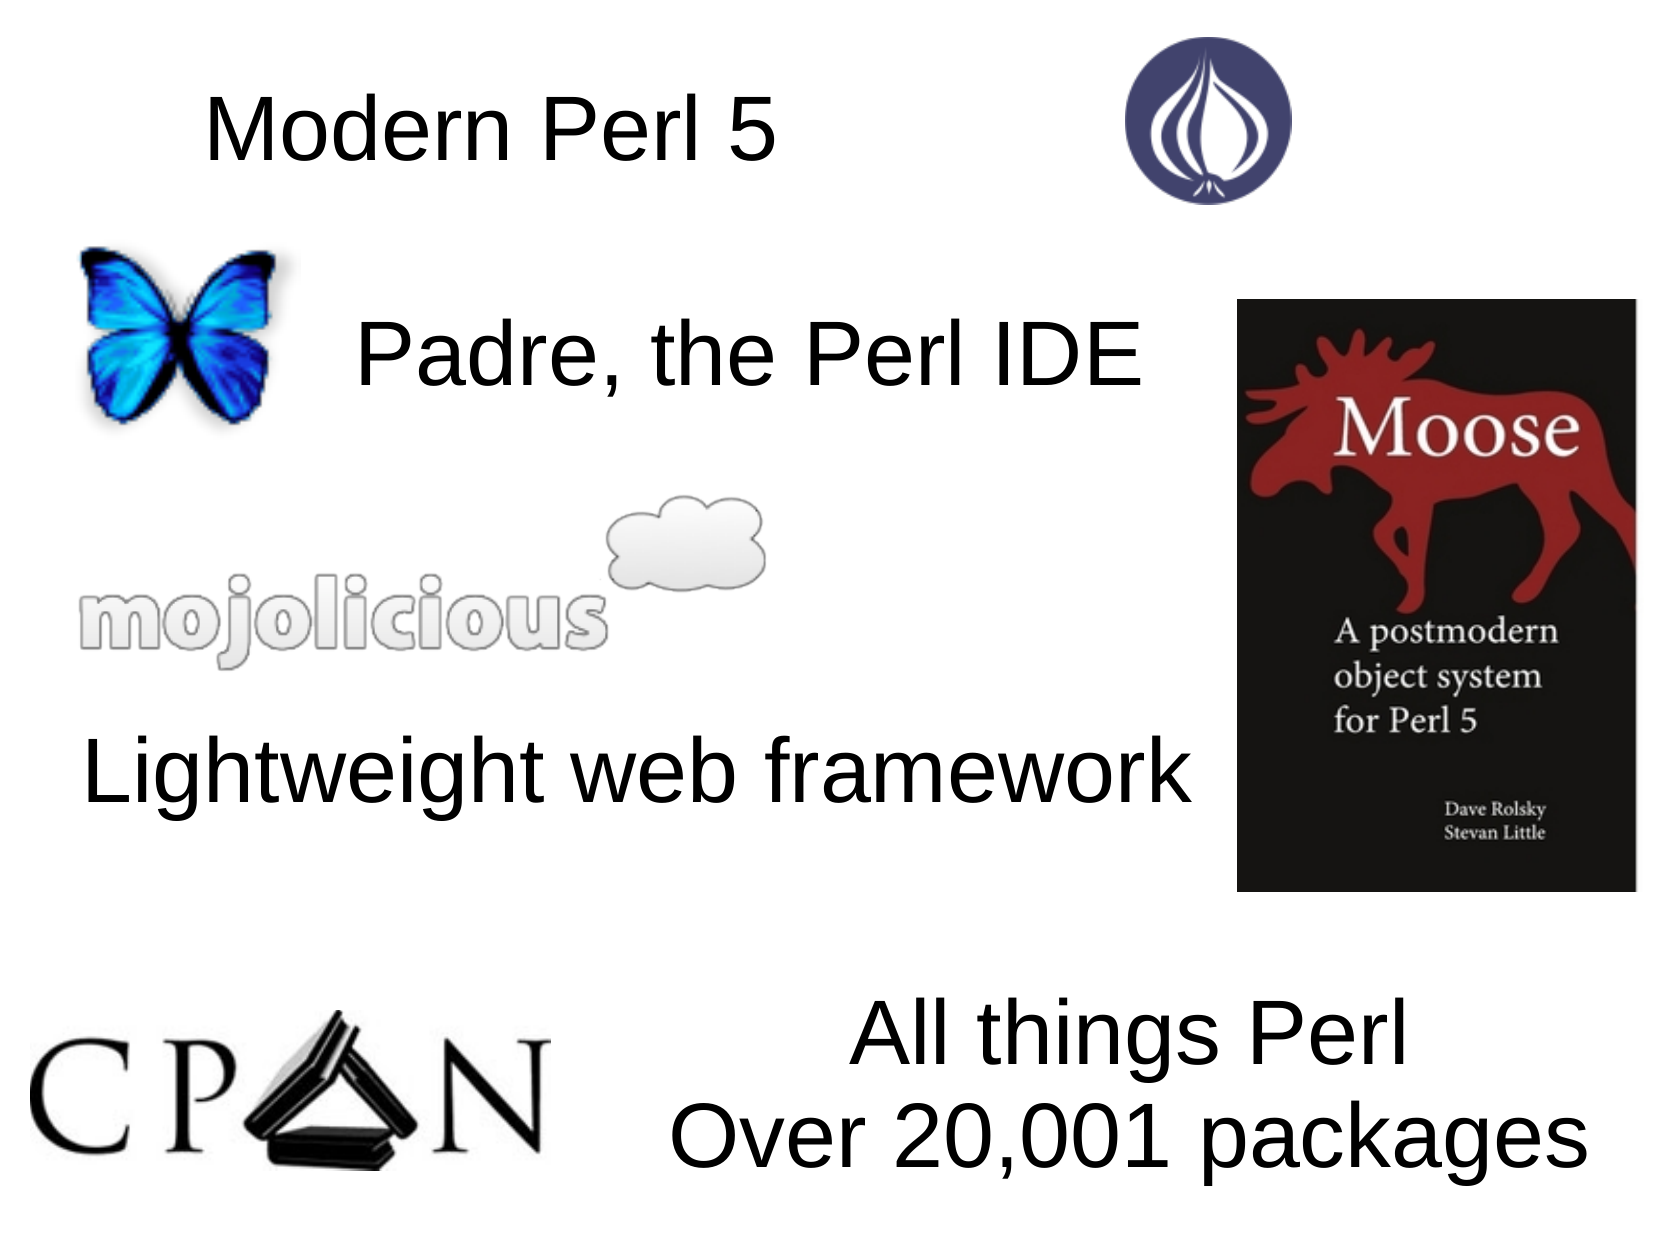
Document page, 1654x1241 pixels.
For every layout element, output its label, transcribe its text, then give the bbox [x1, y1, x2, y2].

picture [75, 487, 804, 676]
picture [75, 224, 301, 451]
title Lightweight web framework [75, 675, 1201, 868]
title Padre, the Perl IDE [337, 257, 1163, 451]
picture [1237, 299, 1644, 892]
title All things Perl Over 20,001 packages [642, 981, 1618, 1187]
title Modern Perl 5 [82, 32, 901, 226]
picture [1125, 37, 1292, 205]
picture [30, 1010, 551, 1171]
